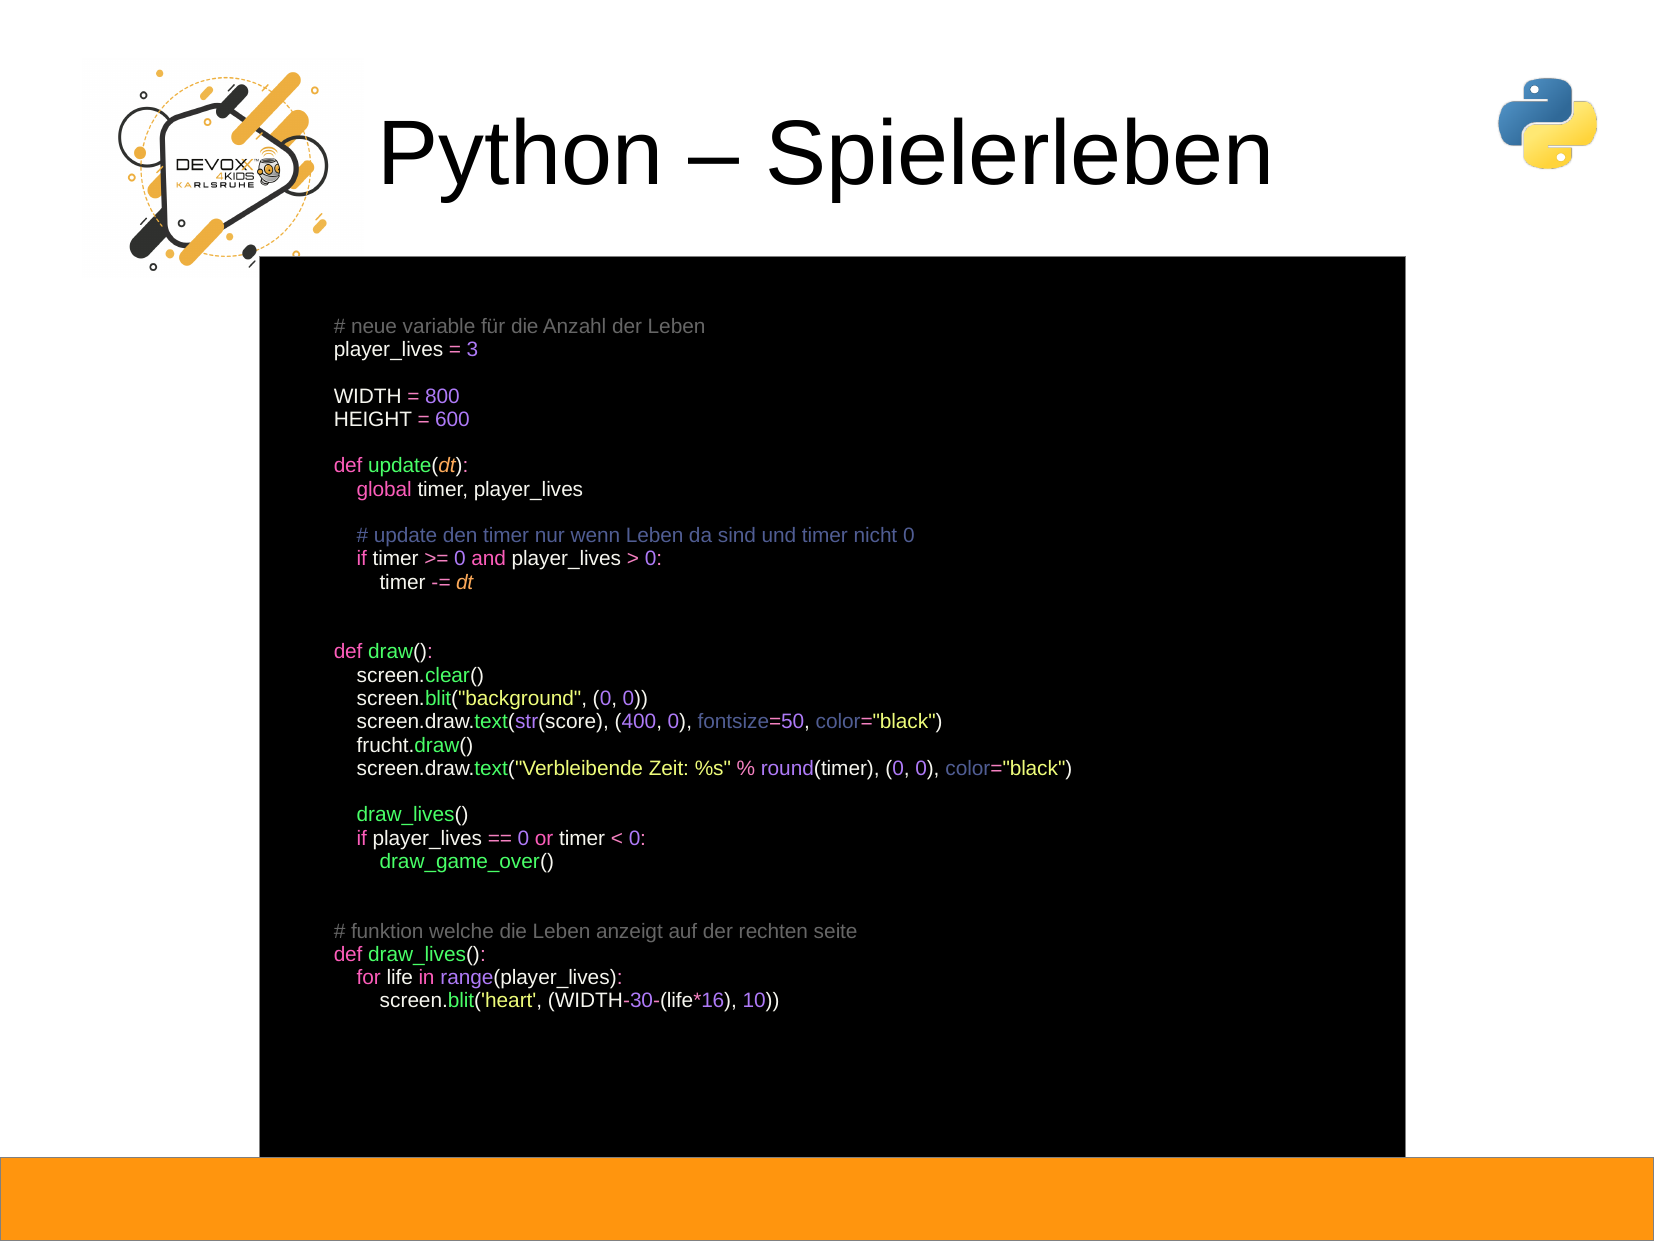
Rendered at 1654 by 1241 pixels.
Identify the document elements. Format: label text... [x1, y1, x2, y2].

picture [82, 58, 364, 278]
picture [1476, 58, 1619, 189]
text_box # neue variable für die Anzahl der Leben player_lives = 3 WIDTH = 800 HEIGHT = 600 def update(dt): global timer, player_lives # update den timer nur wenn Leben da sind und timer nicht 0 if timer >= 0 and player_lives > 0: timer -= dt def draw(): screen.clear() screen.blit("background", (0, 0)) screen.draw.text(str(score), (400, 0), fontsize=50, color="black") frucht.draw() screen.draw.text("Verbleibende Zeit: %s" % round(timer), (0, 0), color="black") draw_lives() if player_lives == 0 or timer < 0: draw_game_over() # funktion welche die Leben anzeigt auf der rechten seite def draw_lives(): for life in range(player_lives): screen.blit('heart', (WIDTH-30-(life*16), 10)) [318, 307, 1371, 1146]
text_box [0, 256, 1654, 1241]
title Python – Spielerleben [82, 49, 1571, 257]
